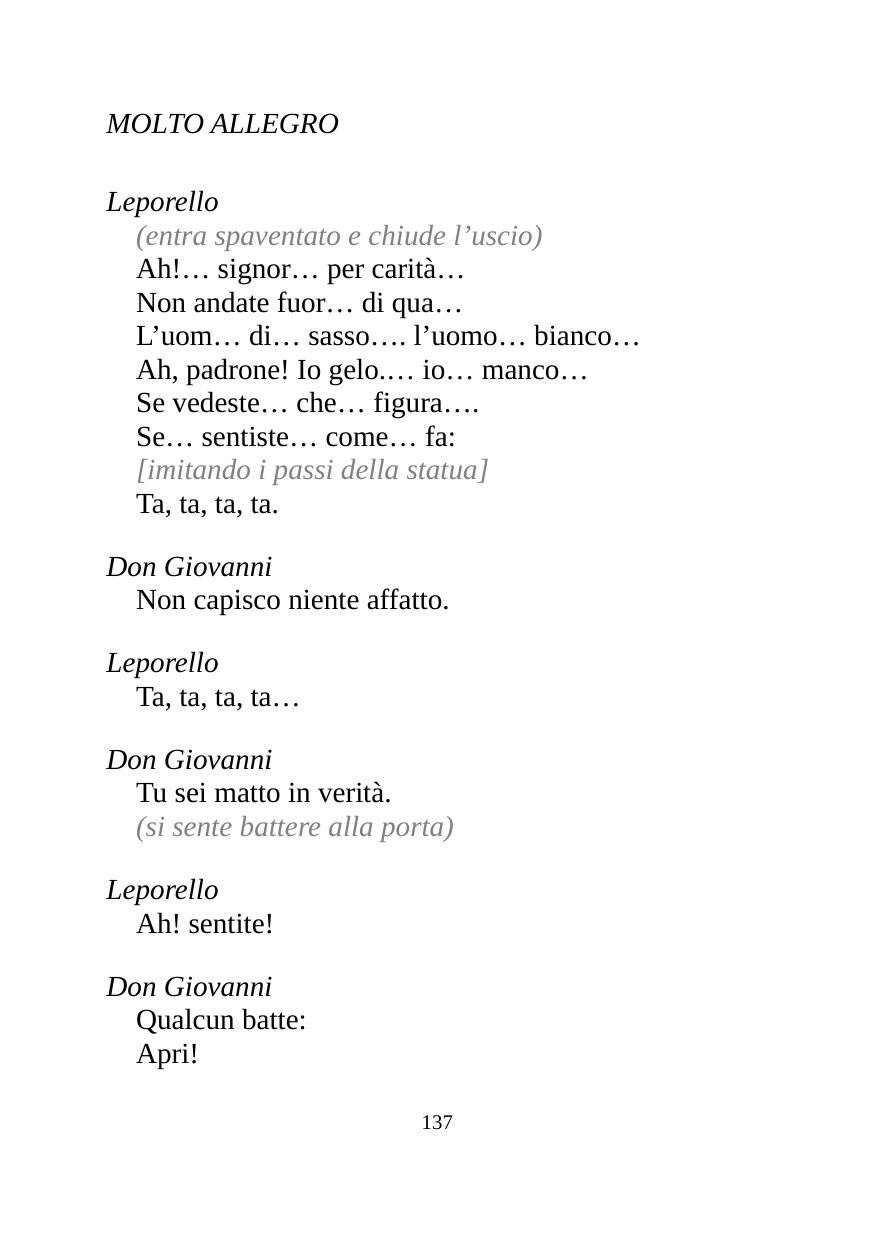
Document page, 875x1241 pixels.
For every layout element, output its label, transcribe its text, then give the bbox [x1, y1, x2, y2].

text Tu sei matto in verità. [136, 776, 768, 809]
text Se vedeste… che… figura…. [136, 385, 768, 419]
text (si sente battere alla porta) [136, 809, 768, 843]
text Ta, ta, ta, ta. [136, 486, 768, 519]
text (entra spaventato e chiude l’uscio) [136, 218, 768, 251]
text MOLTO ALLEGRO [106, 106, 768, 140]
text Se… sentiste… come… fa: [136, 419, 768, 452]
text L’uom… di… sasso…. l’uomo… bianco… [136, 318, 768, 352]
text Ah!… signor… per carità… [136, 251, 768, 285]
text Ah, padrone! Io gelo.… io… manco… [136, 352, 768, 385]
text Qualcun batte: [136, 1002, 768, 1036]
text Non capisco niente affatto. [136, 582, 768, 616]
text Apri! [136, 1036, 768, 1069]
text Ah! sentite! [136, 906, 768, 939]
text Don Giovanni [106, 549, 768, 582]
text Leporello [106, 184, 768, 218]
text Non andate fuor… di qua… [136, 285, 768, 318]
text Don Giovanni [106, 969, 768, 1002]
text Leporello [106, 872, 768, 906]
text Ta, ta, ta, ta… [136, 679, 768, 713]
text [imitando i passi della statua] [136, 452, 768, 486]
text Don Giovanni [106, 742, 768, 776]
text Leporello [106, 646, 768, 679]
